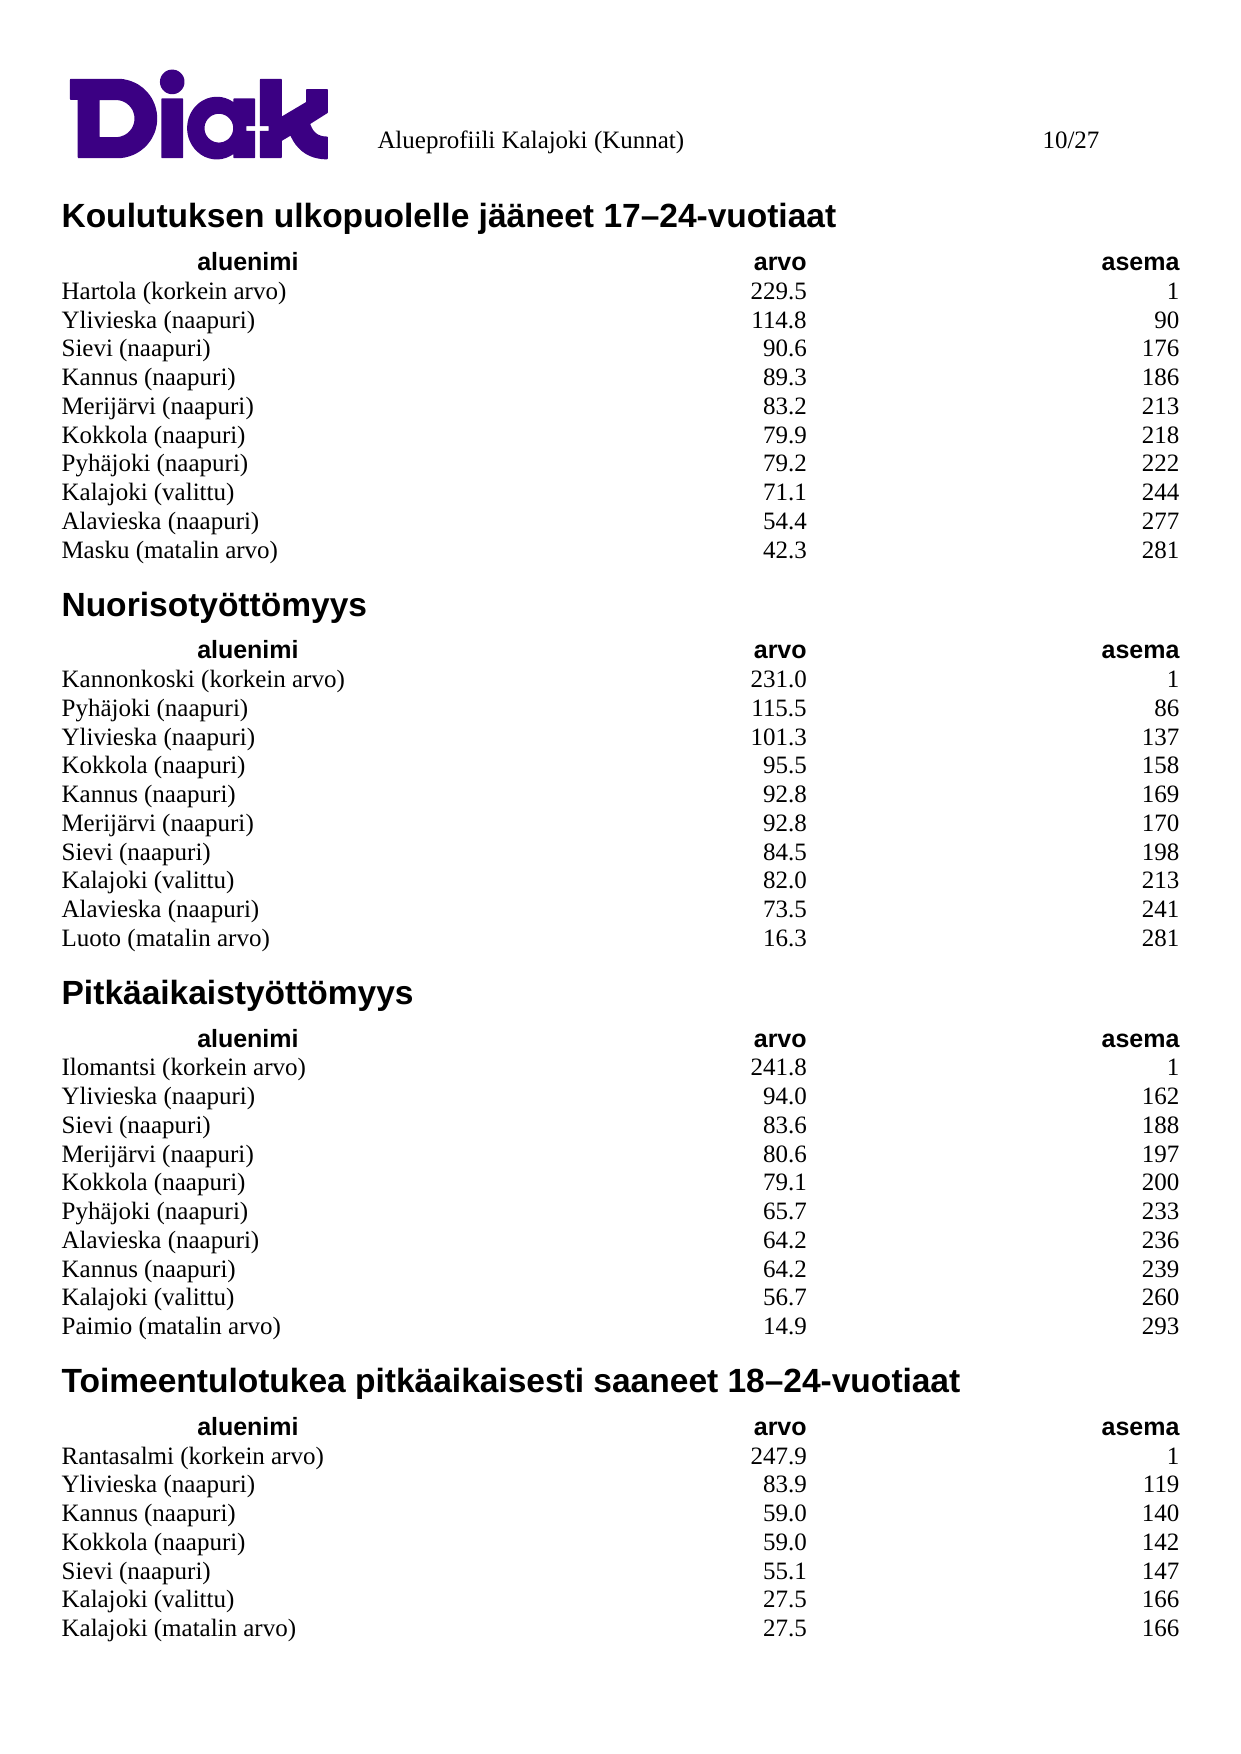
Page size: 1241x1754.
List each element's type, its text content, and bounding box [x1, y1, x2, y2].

table_cell 90.6 [434, 334, 806, 362]
table_cell 176 [806, 334, 1179, 362]
table_header arvo [434, 636, 806, 664]
table_cell 281 [806, 923, 1179, 952]
table_cell 64.2 [434, 1225, 806, 1254]
table_cell Luoto (matalin arvo) [61, 923, 434, 952]
table_cell Hartola (korkein arvo) [61, 276, 434, 305]
table_cell 79.1 [434, 1168, 806, 1196]
table_cell 27.5 [434, 1585, 806, 1613]
table_cell Sievi (naapuri) [61, 1110, 434, 1139]
table_cell 1 [806, 1053, 1179, 1081]
table_cell 142 [806, 1527, 1179, 1556]
table_cell 231.0 [434, 664, 806, 693]
table_cell 260 [806, 1283, 1179, 1311]
table_cell 197 [806, 1139, 1179, 1167]
table_cell 94.0 [434, 1081, 806, 1110]
subtitle Pitkäaikaistyöttömyys [61, 973, 1179, 1011]
table_cell Kokkola (naapuri) [61, 751, 434, 779]
table_header arvo [434, 247, 806, 276]
table_cell Alavieska (naapuri) [61, 1225, 434, 1254]
table_cell 83.2 [434, 391, 806, 420]
table_cell 59.0 [434, 1527, 806, 1556]
table_cell Kannonkoski (korkein arvo) [61, 664, 434, 693]
table_cell Paimio (matalin arvo) [61, 1311, 434, 1340]
table_cell 170 [806, 808, 1179, 837]
table_cell Alavieska (naapuri) [61, 894, 434, 923]
table_cell 281 [806, 535, 1179, 563]
table_cell Sievi (naapuri) [61, 334, 434, 362]
table_cell 293 [806, 1311, 1179, 1340]
table_header asema [806, 1024, 1179, 1052]
table_cell Kannus (naapuri) [61, 362, 434, 391]
table_cell 82.0 [434, 866, 806, 894]
table_header asema [806, 247, 1179, 276]
table_cell 54.4 [434, 506, 806, 535]
table_cell 114.8 [434, 305, 806, 333]
table_cell Ylivieska (naapuri) [61, 1081, 434, 1110]
table_cell Sievi (naapuri) [61, 837, 434, 866]
table_cell 79.2 [434, 449, 806, 477]
table_cell Merijärvi (naapuri) [61, 808, 434, 837]
table_cell Merijärvi (naapuri) [61, 1139, 434, 1167]
table_cell 64.2 [434, 1254, 806, 1282]
table_cell Pyhäjoki (naapuri) [61, 1196, 434, 1225]
table_cell 277 [806, 506, 1179, 535]
table_header aluenimi [61, 247, 434, 276]
table_cell 83.6 [434, 1110, 806, 1139]
table_header aluenimi [61, 1024, 434, 1052]
table_cell Alavieska (naapuri) [61, 506, 434, 535]
subtitle Koulutuksen ulkopuolelle jääneet 17–24-vuotiaat [61, 196, 1179, 235]
table_cell 16.3 [434, 923, 806, 952]
table_cell 71.1 [434, 477, 806, 506]
table_cell Pyhäjoki (naapuri) [61, 449, 434, 477]
table_cell 56.7 [434, 1283, 806, 1311]
table_header asema [806, 636, 1179, 664]
table_cell 119 [806, 1470, 1179, 1498]
table_cell 162 [806, 1081, 1179, 1110]
table_cell 80.6 [434, 1139, 806, 1167]
table_cell Kalajoki (valittu) [61, 1283, 434, 1311]
table_cell Kannus (naapuri) [61, 1254, 434, 1282]
table_cell 42.3 [434, 535, 806, 563]
table_cell 218 [806, 420, 1179, 448]
table_cell 200 [806, 1168, 1179, 1196]
table_cell 198 [806, 837, 1179, 866]
table_header arvo [434, 1024, 806, 1052]
table_header arvo [434, 1412, 806, 1441]
subtitle Toimeentulotukea pitkäaikaisesti saaneet 18–24-vuotiaat [61, 1361, 1179, 1399]
table_cell 233 [806, 1196, 1179, 1225]
table_cell Merijärvi (naapuri) [61, 391, 434, 420]
table_cell Pyhäjoki (naapuri) [61, 693, 434, 722]
table_cell 101.3 [434, 722, 806, 751]
table_cell 95.5 [434, 751, 806, 779]
table_cell Sievi (naapuri) [61, 1556, 434, 1584]
table_cell 137 [806, 722, 1179, 751]
table_cell 213 [806, 866, 1179, 894]
table_cell 166 [806, 1613, 1179, 1642]
table_cell 169 [806, 779, 1179, 808]
table_cell 14.9 [434, 1311, 806, 1340]
table_cell 73.5 [434, 894, 806, 923]
table_cell 188 [806, 1110, 1179, 1139]
table_cell Ylivieska (naapuri) [61, 305, 434, 333]
table_cell 59.0 [434, 1498, 806, 1527]
table_cell 55.1 [434, 1556, 806, 1584]
table_cell 241.8 [434, 1053, 806, 1081]
table_header aluenimi [61, 1412, 434, 1441]
table_cell 186 [806, 362, 1179, 391]
table_cell 147 [806, 1556, 1179, 1584]
subtitle Nuorisotyöttömyys [61, 584, 1179, 623]
table_cell 115.5 [434, 693, 806, 722]
table_cell 27.5 [434, 1613, 806, 1642]
table_cell 241 [806, 894, 1179, 923]
table_cell 83.9 [434, 1470, 806, 1498]
table_cell 86 [806, 693, 1179, 722]
table_cell 236 [806, 1225, 1179, 1254]
table_cell 92.8 [434, 808, 806, 837]
table_cell 239 [806, 1254, 1179, 1282]
table_cell Kokkola (naapuri) [61, 420, 434, 448]
table_header asema [806, 1412, 1179, 1441]
table_cell 244 [806, 477, 1179, 506]
table_cell 1 [806, 1441, 1179, 1469]
table_cell 1 [806, 664, 1179, 693]
table_cell 213 [806, 391, 1179, 420]
table_cell 247.9 [434, 1441, 806, 1469]
table_cell Kalajoki (matalin arvo) [61, 1613, 434, 1642]
table_cell Ylivieska (naapuri) [61, 1470, 434, 1498]
table_cell 1 [806, 276, 1179, 305]
table_cell 166 [806, 1585, 1179, 1613]
table_cell 65.7 [434, 1196, 806, 1225]
table_cell Ylivieska (naapuri) [61, 722, 434, 751]
table_cell 140 [806, 1498, 1179, 1527]
table_cell Rantasalmi (korkein arvo) [61, 1441, 434, 1469]
table_cell 92.8 [434, 779, 806, 808]
table_cell 90 [806, 305, 1179, 333]
table_cell Kalajoki (valittu) [61, 866, 434, 894]
table_cell 229.5 [434, 276, 806, 305]
table_header aluenimi [61, 636, 434, 664]
table_cell Kannus (naapuri) [61, 1498, 434, 1527]
table_cell Kannus (naapuri) [61, 779, 434, 808]
table_cell Kalajoki (valittu) [61, 477, 434, 506]
table_cell 89.3 [434, 362, 806, 391]
table_cell Ilomantsi (korkein arvo) [61, 1053, 434, 1081]
table_cell Kokkola (naapuri) [61, 1527, 434, 1556]
table_cell Masku (matalin arvo) [61, 535, 434, 563]
table_cell 84.5 [434, 837, 806, 866]
table_cell 158 [806, 751, 1179, 779]
table_cell 79.9 [434, 420, 806, 448]
table_cell Kokkola (naapuri) [61, 1168, 434, 1196]
table_cell Kalajoki (valittu) [61, 1585, 434, 1613]
table_cell 222 [806, 449, 1179, 477]
